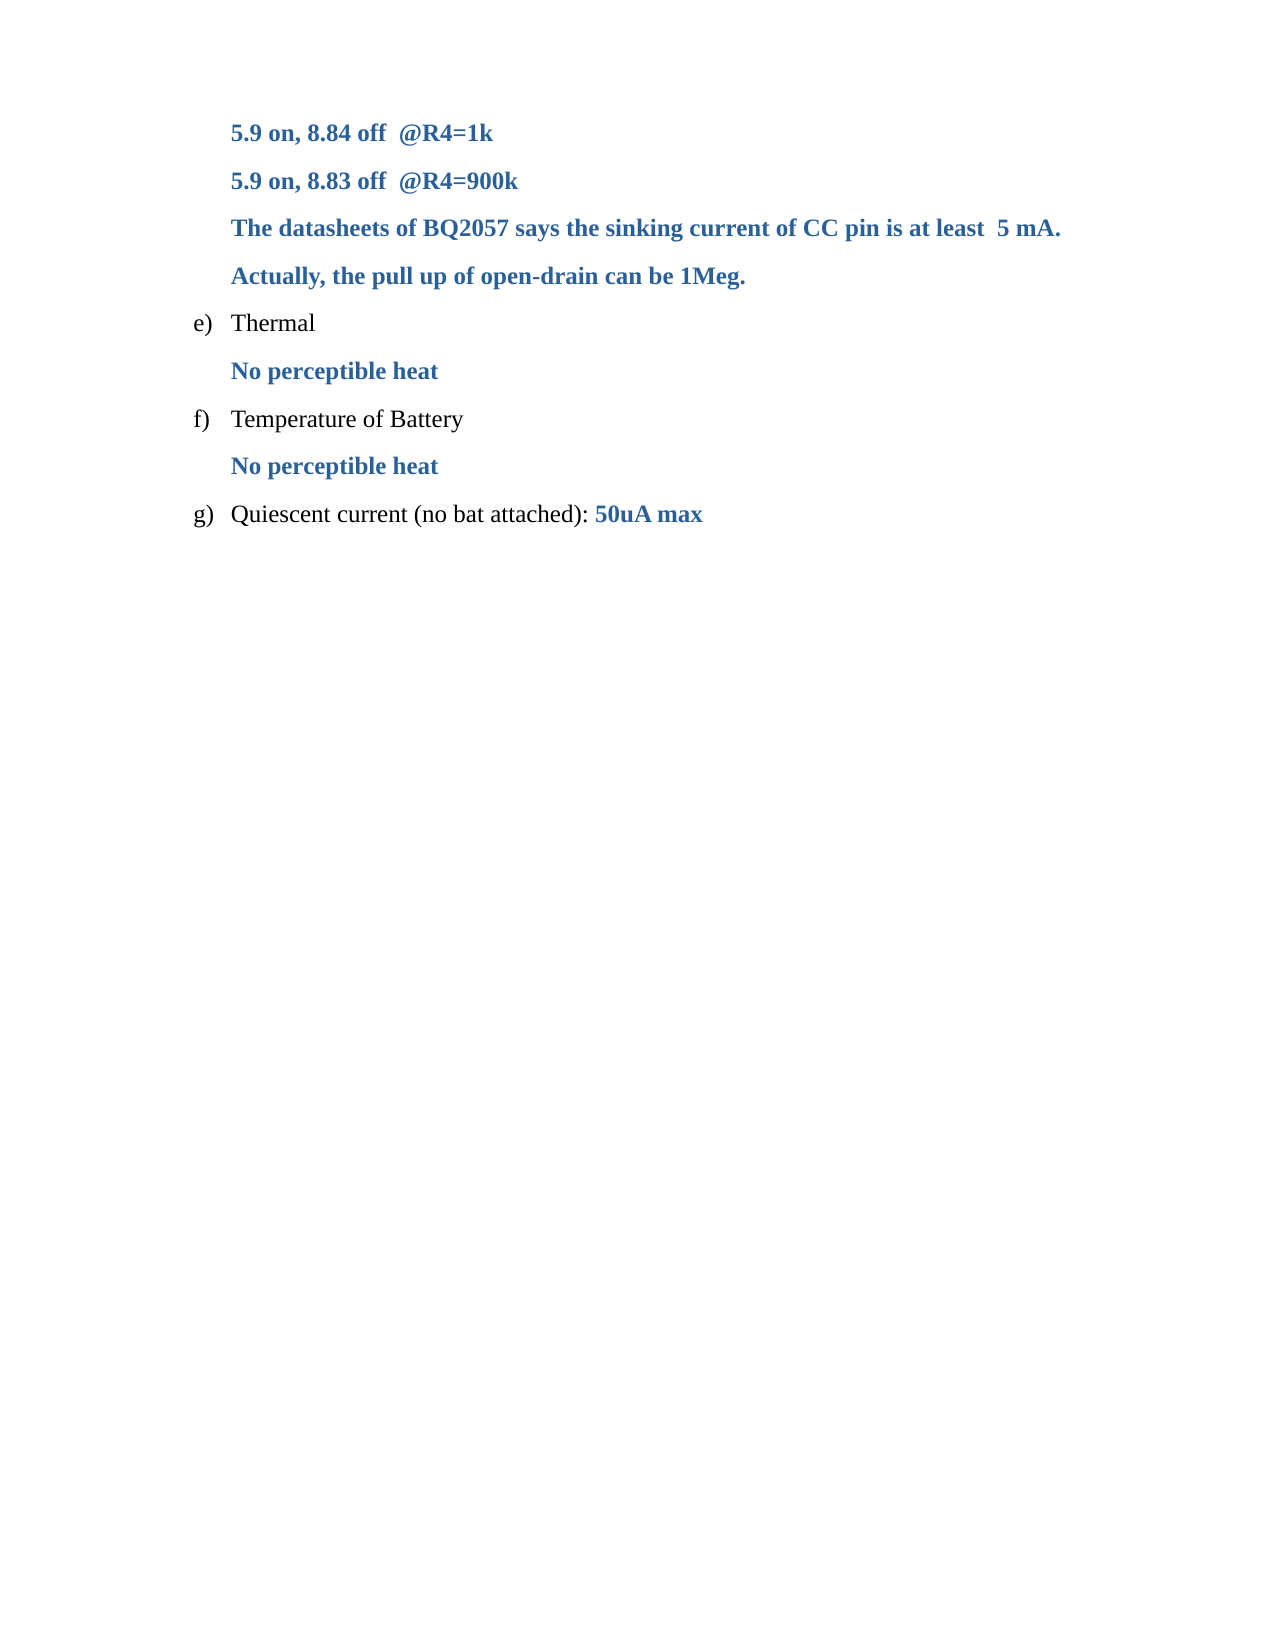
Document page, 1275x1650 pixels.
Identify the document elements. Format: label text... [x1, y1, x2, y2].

list The datasheets of BQ2057 says the sinking current of CC pin is at least 5 mA. [193, 213, 1157, 242]
list Quiescent current (no bat attached): 50uA max [193, 499, 1157, 528]
list Actually, the pull up of open-drain can be 1Meg. [193, 261, 1157, 290]
list Thermal [193, 308, 1157, 337]
list Temperature of Battery [193, 404, 1157, 432]
list No perceptible heat [193, 451, 1157, 480]
list No perceptible heat [193, 356, 1157, 385]
list 5.9 on, 8.83 off @R4=900k [193, 166, 1157, 194]
list 5.9 on, 8.84 off @R4=1k [193, 118, 1157, 147]
